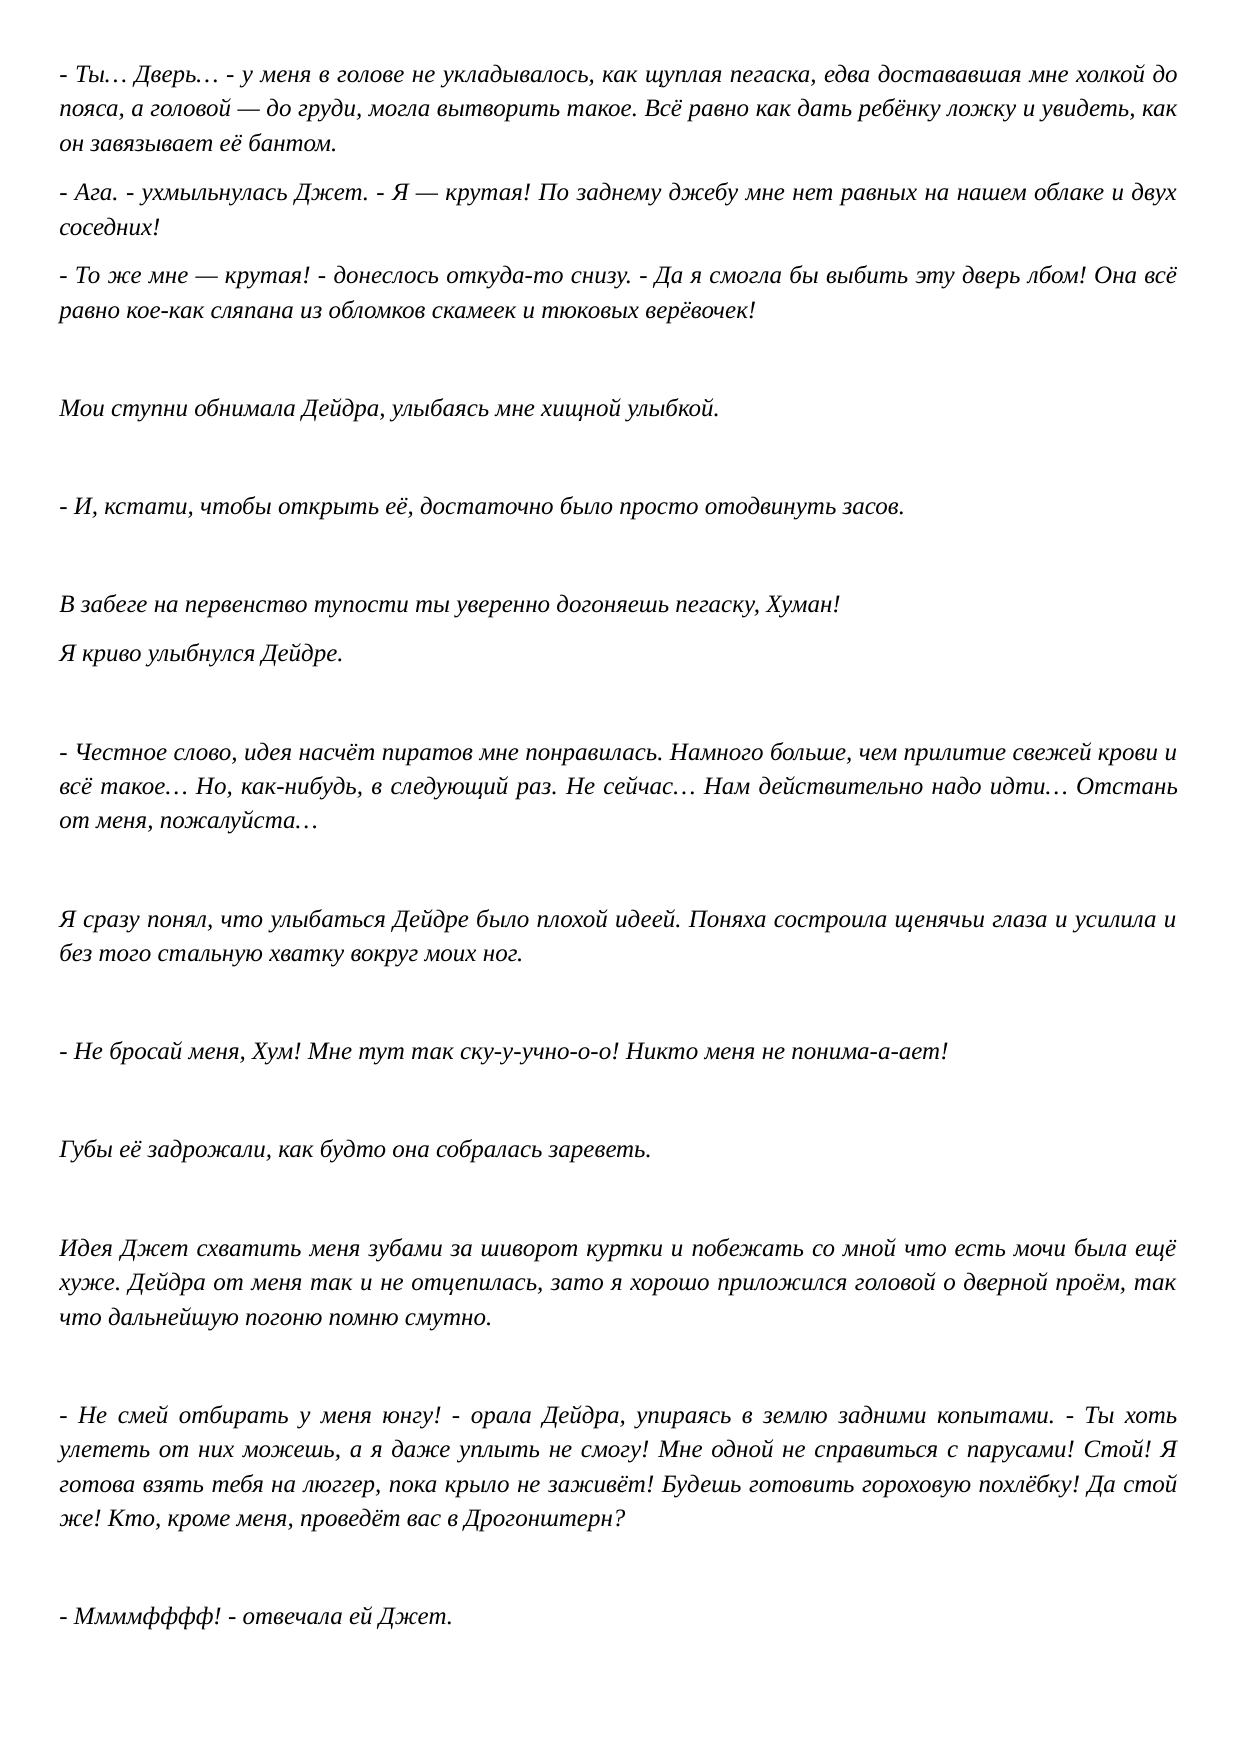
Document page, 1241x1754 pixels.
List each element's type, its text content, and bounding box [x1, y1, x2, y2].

text В забеге на первенство тупости ты уверенно догоняешь пегаску, Хуман! [59, 589, 1181, 618]
text Я криво улыбнулся Дейдре. [59, 638, 1181, 667]
text - Не бросай меня, Хум! Мне тут так ску-у-учно-о-о! Никто меня не понима-а-ает! [59, 1036, 1181, 1065]
text - Честное слово, идея насчёт пиратов мне понравилась. Намного больше, чем прилитие свежей крови и всё такое… Но, как-нибудь, в следующий раз. Не сейчас… Нам действительно надо идти… Отстань от меня, пожалуйста… [59, 737, 1181, 834]
text Мои ступни обнимала Дейдра, улыбаясь мне хищной улыбкой. [59, 393, 1181, 422]
text Идея Джет схватить меня зубами за шиворот куртки и побежать со мной что есть мочи была ещё хуже. Дейдра от меня так и не отцепилась, зато я хорошо приложился головой о дверной проём, так что дальнейшую погоню помню смутно. [59, 1233, 1181, 1330]
text - Ага. - ухмыльнулась Джет. - Я — крутая! По заднему джебу мне нет равных на нашем облаке и двух соседних! [59, 177, 1181, 240]
text - И, кстати, чтобы открыть её, достаточно было просто отодвинуть засов. [59, 491, 1181, 520]
text - Ммммфффф! - отвечала ей Джет. [59, 1601, 1181, 1630]
text - Не смей отбирать у меня юнгу! - орала Дейдра, упираясь в землю задними копытами. - Ты хоть улететь от них можешь, а я даже уплыть не смогу! Мне одной не справиться с парусами! Стой! Я готова взять тебя на люггер, пока крыло не заживёт! Будешь готовить гороховую похлёбку! Да стой же! Кто, кроме меня, проведёт вас в Дрогонштерн? [59, 1400, 1181, 1532]
text - То же мне — крутая! - донеслось откуда-то снизу. - Да я смогла бы выбить эту дверь лбом! Она всё равно кое-как сляпана из обломков скамеек и тюковых верёвочек! [59, 261, 1181, 324]
text Губы её задрожали, как будто она собралась зареветь. [59, 1134, 1181, 1163]
text - Ты… Дверь… - у меня в голове не укладывалось, как щуплая пегаска, едва достававшая мне холкой до пояса, а головой — до груди, могла вытворить такое. Всё равно как дать ребёнку ложку и увидеть, как он завязывает её бантом. [59, 59, 1181, 157]
text Я сразу понял, что улыбаться Дейдре было плохой идеей. Поняха состроила щенячьи глаза и усилила и без того стальную хватку вокруг моих ног. [59, 904, 1181, 967]
